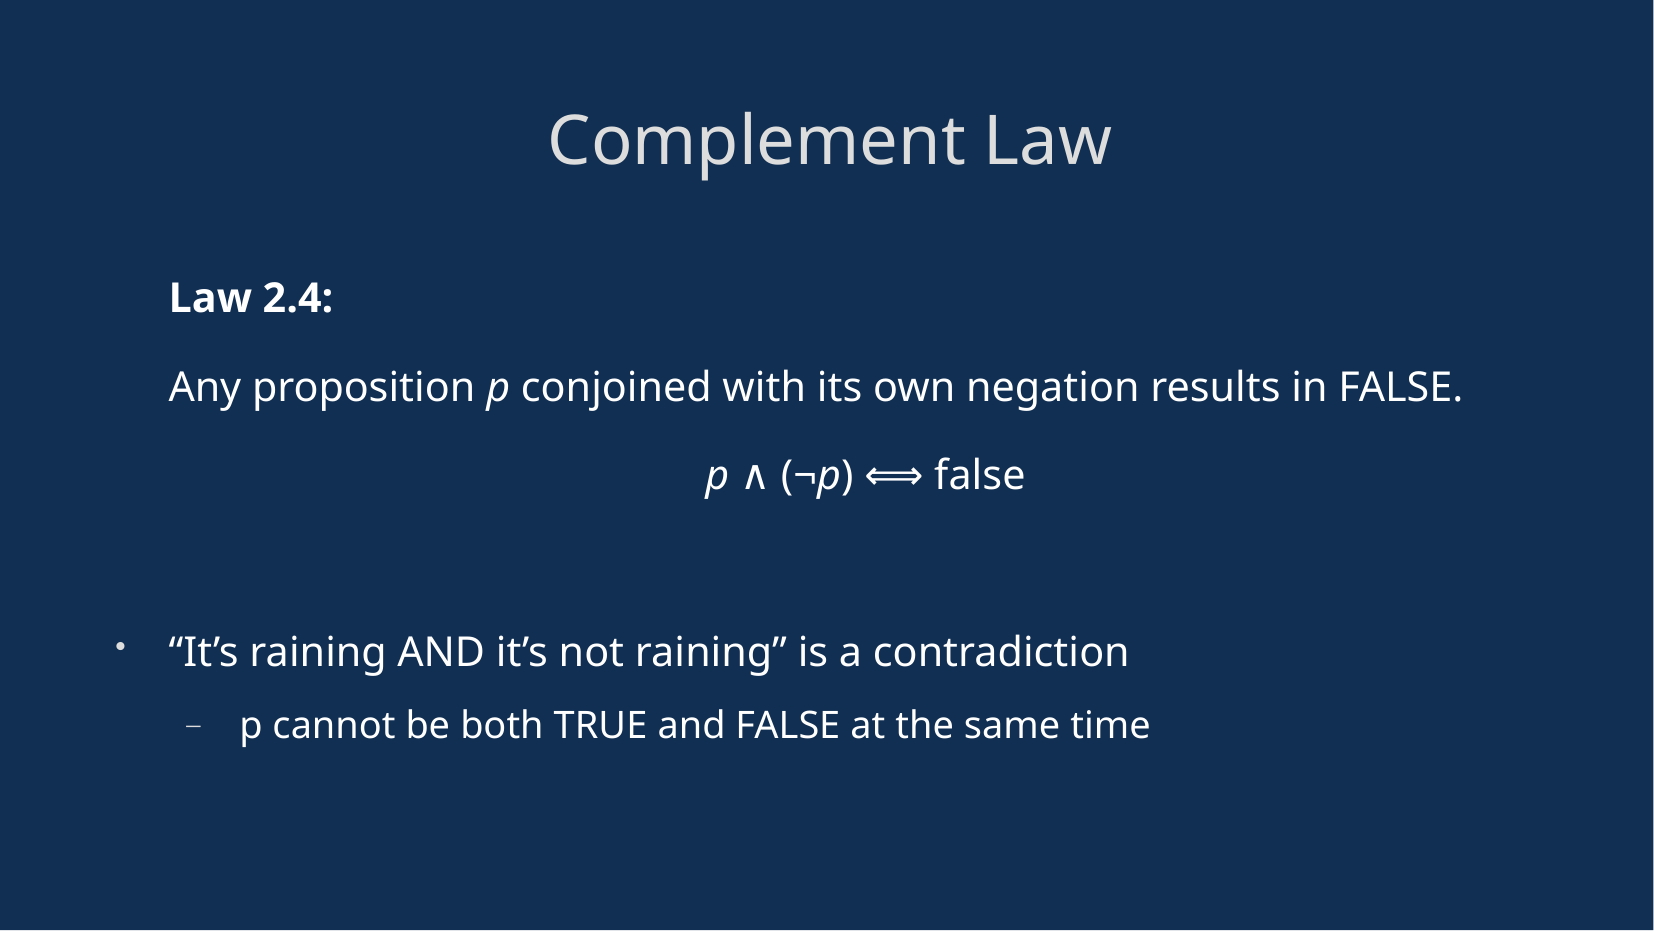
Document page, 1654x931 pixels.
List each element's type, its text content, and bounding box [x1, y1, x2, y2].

title Complement Law [97, 56, 1563, 220]
list Law 2.4: Any proposition p conjoined with its own negation results in FALSE. p ∧ (¬p) ⟺ false “It’s raining AND it’s not raining” is a contradiction p cannot be both TRUE and FALSE at the same time [97, 268, 1563, 806]
